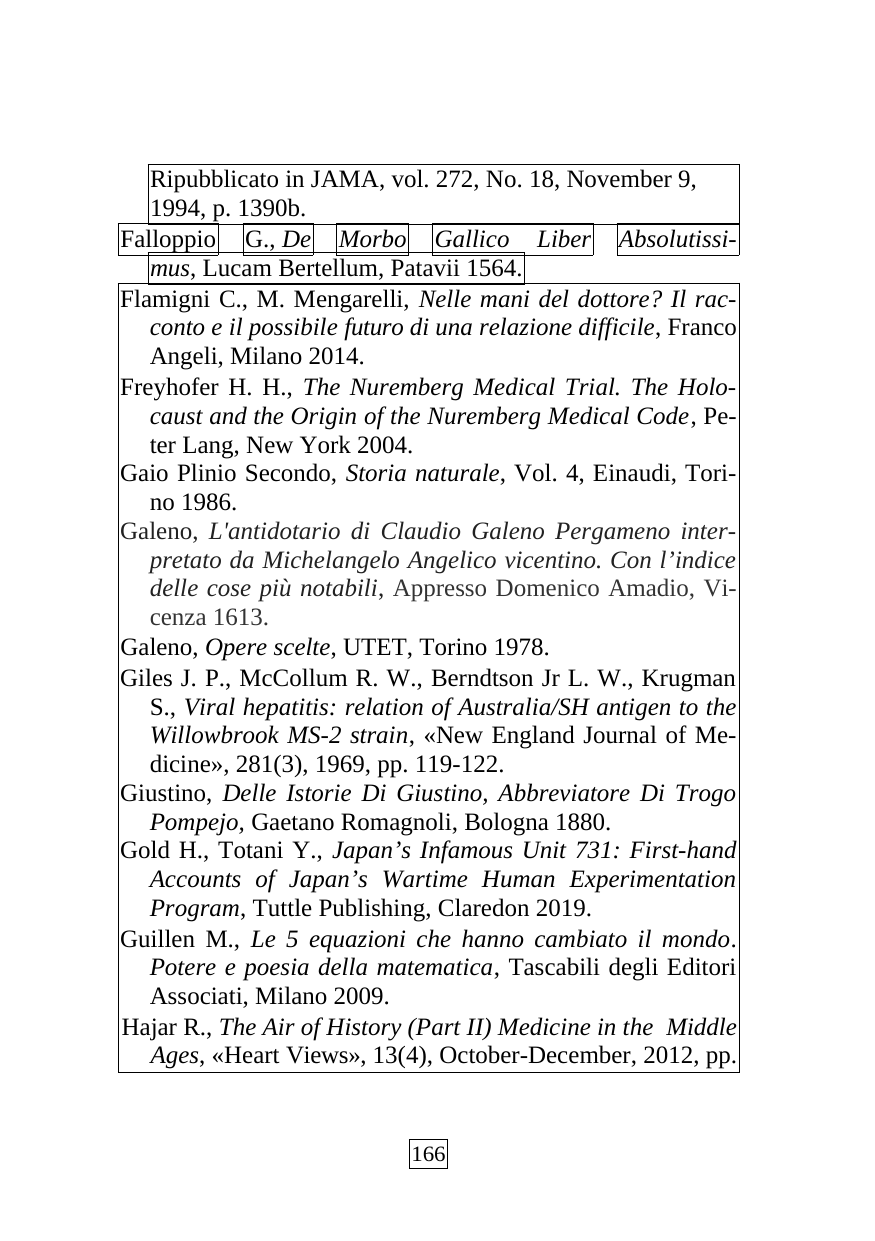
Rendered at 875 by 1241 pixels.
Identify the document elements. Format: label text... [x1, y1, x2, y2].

text Gaio Plinio Secondo, Storia naturale, Vol. 4, Einaudi, Tori- no 1986. [120, 458, 737, 516]
text Galeno, L'antidotario di Claudio Galeno Pergameno inter- pretato da Michelangelo Angelico vicentino. Con l’indice delle cose più notabili, Appresso Domenico Amadio, Vi- cenza 1613. [120, 516, 737, 631]
text mus, Lucam Bertellum, Patavii 1564. [150, 253, 524, 282]
text Falloppio [120, 224, 218, 253]
text 1994, p. 1390b. [150, 193, 738, 222]
text Ages, «Heart Views», 13(4), October-December, 2012, pp. [119, 1041, 737, 1069]
text Giles J. P., McCollum R. W., Berndtson Jr L. W., Krugman S., Viral hepatitis: relation of Australia/SH antigen to the Willowbrook MS-2 strain, «New England Journal of Me- dicine», 281(3), 1969, pp. 119-122. [120, 663, 737, 778]
text Ripubblicato in JAMA, vol. 272, No. 18, November 9, [150, 165, 738, 193]
text Gallico Liber [434, 224, 593, 253]
text Absolutissi- [619, 224, 739, 253]
text G., De [245, 224, 313, 252]
text Giustino, Delle Istorie Di Giustino, Abbreviatore Di Trogo Pompejo, Gaetano Romagnoli, Bologna 1880. [120, 778, 737, 836]
text Guillen M., Le 5 equazioni che hanno cambiato il mondo. Potere e poesia della matematica, Tascabili degli Editori Associati, Milano 2009. [120, 924, 737, 1010]
text Flamigni C., M. Mengarelli, Nelle mani del dottore? Il rac- conto e il possibile futuro di una relazione difficile, Franco Angeli, Milano 2014. [120, 284, 737, 370]
text Morbo [338, 224, 408, 252]
text Galeno, Opere scelte, UTET, Torino 1978. [120, 632, 739, 661]
text Freyhofer H. H., The Nuremberg Medical Trial. The Holo- caust and the Origin of the Nuremberg Medical Code, Pe- ter Lang, New York 2004. [120, 372, 737, 458]
text Gold H., Totani Y., Japan’s Infamous Unit 731: First-hand Accounts of Japan’s Wartime Human Experimentation Program, Tuttle Publishing, Claredon 2019. [120, 836, 737, 922]
text 166 [411, 1141, 447, 1166]
text Hajar R., The Air of History (Part II) Medicine in the Middle [119, 1012, 737, 1041]
